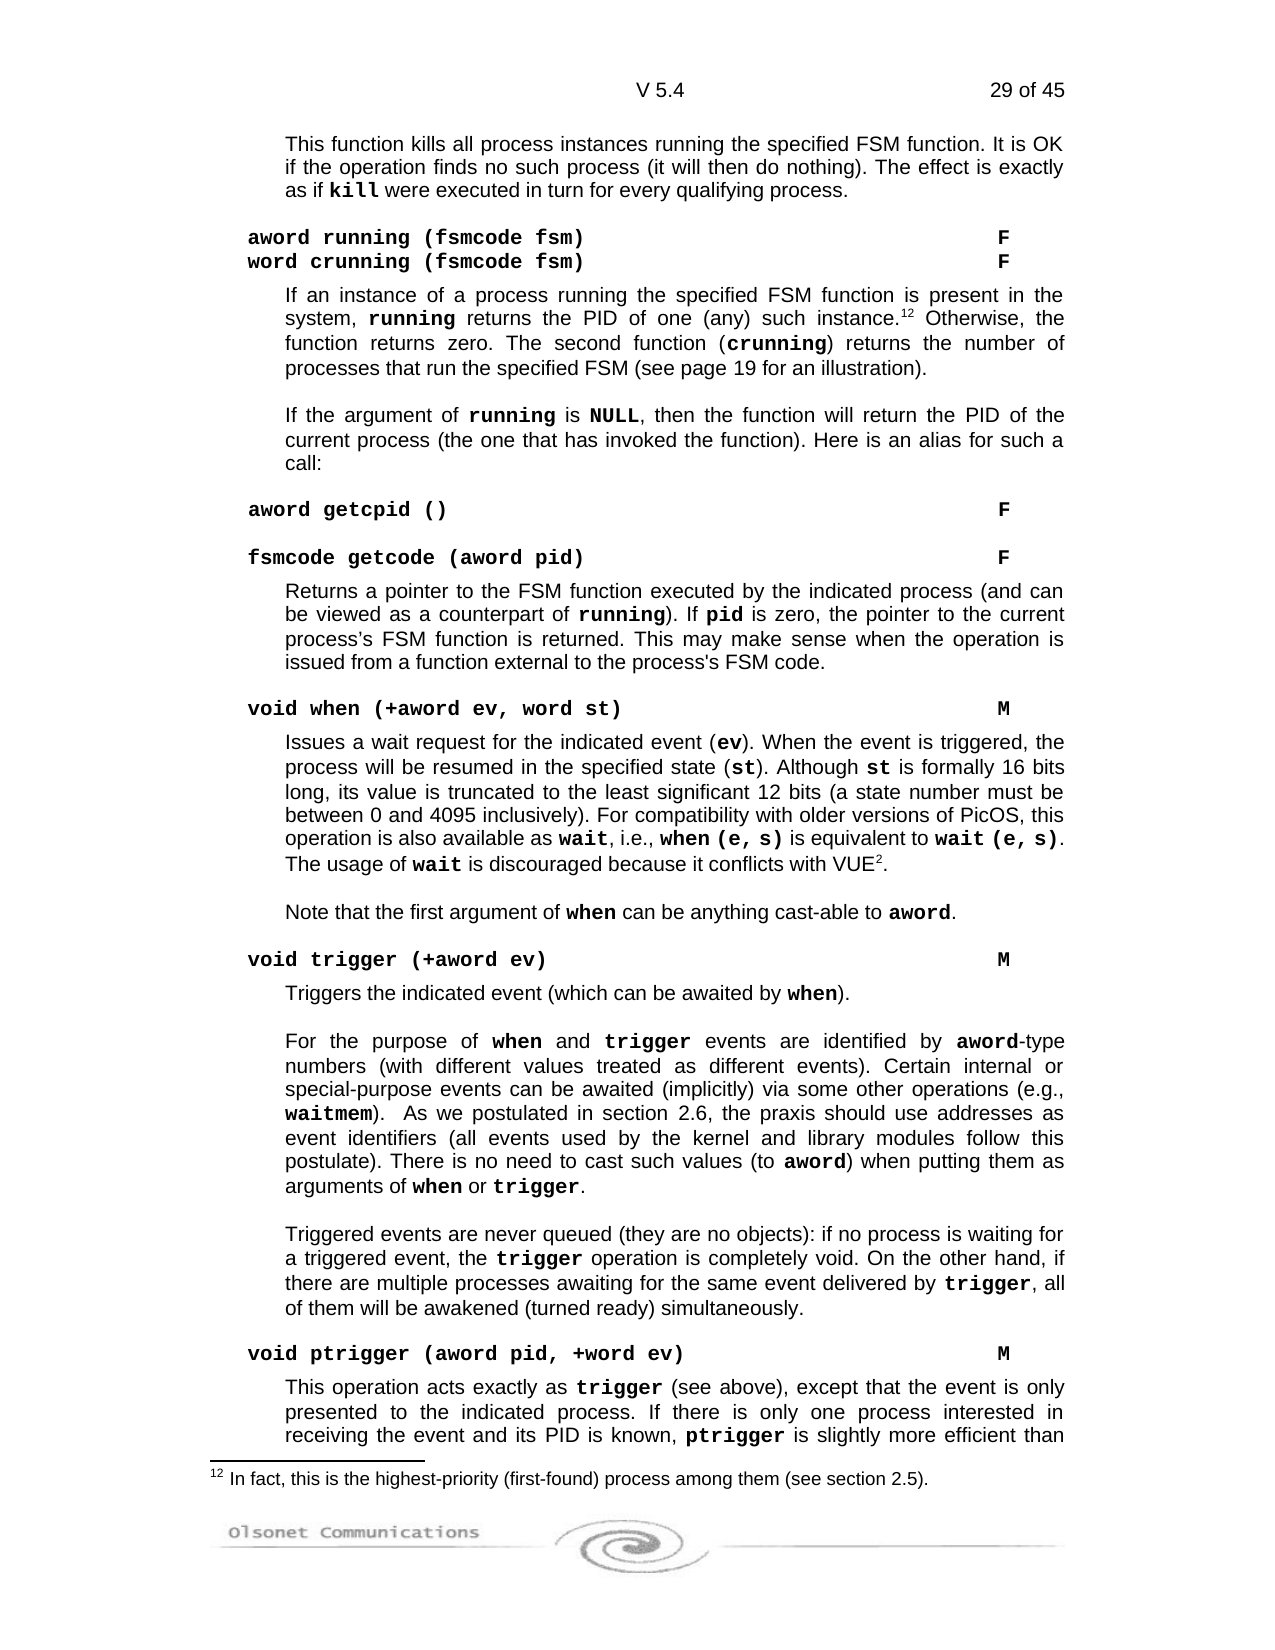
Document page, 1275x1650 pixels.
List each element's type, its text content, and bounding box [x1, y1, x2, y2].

text void when (+aword ev, word st) M [247, 698, 1065, 721]
text This function kills all process instances running the specified FSM function. It is OK if the operation finds no such process (it will then do nothing). The effect is exactly as if kill were executed in turn for every qualifying process. [285, 132, 1065, 204]
text void trigger (+aword ev) M [247, 949, 1065, 972]
text aword running (fsmcode fsm) F [247, 227, 1065, 251]
text Issues a wait request for the indicated event (ev). When the event is triggered, the process will be resumed in the specified state (st). Although st is formally 16 bits long, its value is truncated to the least significant 12 bits (a state number must be between 0 and 4095 inclusively). For compatibility with older versions of PicOS, this operation is also available as wait, i.e., when (e, s) is equivalent to wait (e, s). The usage of wait is discouraged because it conflicts with VUE2. [285, 730, 1065, 877]
text aword getcpid () F [248, 498, 1065, 523]
text Note that the first argument of when can be anything cast-able to aword. [285, 900, 1065, 926]
text If the argument of running is NULL, then the function will return the PID of the current process (the one that has invoked the function). Here is an alias for such a call: [285, 403, 1065, 475]
text If an instance of a process running the specified FSM function is present in the system, running returns the PID of one (any) such instance. Otherwise, the function returns zero. The second function (crunning) returns the number of processes that run the specified FSM (see page 19 for an illustration). [285, 283, 1065, 380]
text fsmcode getcode (aword pid) F [247, 547, 1065, 570]
text Returns a pointer to the FSM function executed by the indicated process (and can be viewed as a counterpart of running). If pid is zero, the pointer to the current process’s FSM function is returned. This may make sense when the operation is issued from a function external to the process's FSM code. [285, 579, 1065, 674]
picture [210, 1504, 1065, 1596]
text In fact, this is the highest-priority (first-found) process among them (see section 2.5). [210, 1467, 1065, 1490]
text Triggers the indicated event (which can be awaited by when). [285, 981, 1065, 1006]
text For the purpose of when and trigger events are identified by aword-type numbers (with different values treated as different events). Certain internal or special-purpose events can be awaited (implicitly) via some other operations (e.g., waitmem). As we postulated in section 2.6, the praxis should use addresses as event identifiers (all events used by the kernel and library modules follow this postulate). There is no need to cast such values (to aword) when putting them as arguments of when or trigger. [285, 1030, 1065, 1200]
text void ptrigger (aword pid, +word ev) M [247, 1343, 1065, 1367]
text This operation acts exactly as trigger (see above), except that the event is only presented to the indicated process. If there is only one process interested in receiving the event and its PID is known, ptrigger is slightly more efficient than [285, 1376, 1065, 1449]
text Triggered events are never queued (they are no objects): if no process is waiting for a triggered event, the trigger operation is completely void. On the other hand, if there are multiple processes awaiting for the same event delivered by trigger, all of them will be awakened (turned ready) simultaneously. [285, 1223, 1065, 1320]
text word crunning (fsmcode fsm) F [247, 251, 1065, 274]
